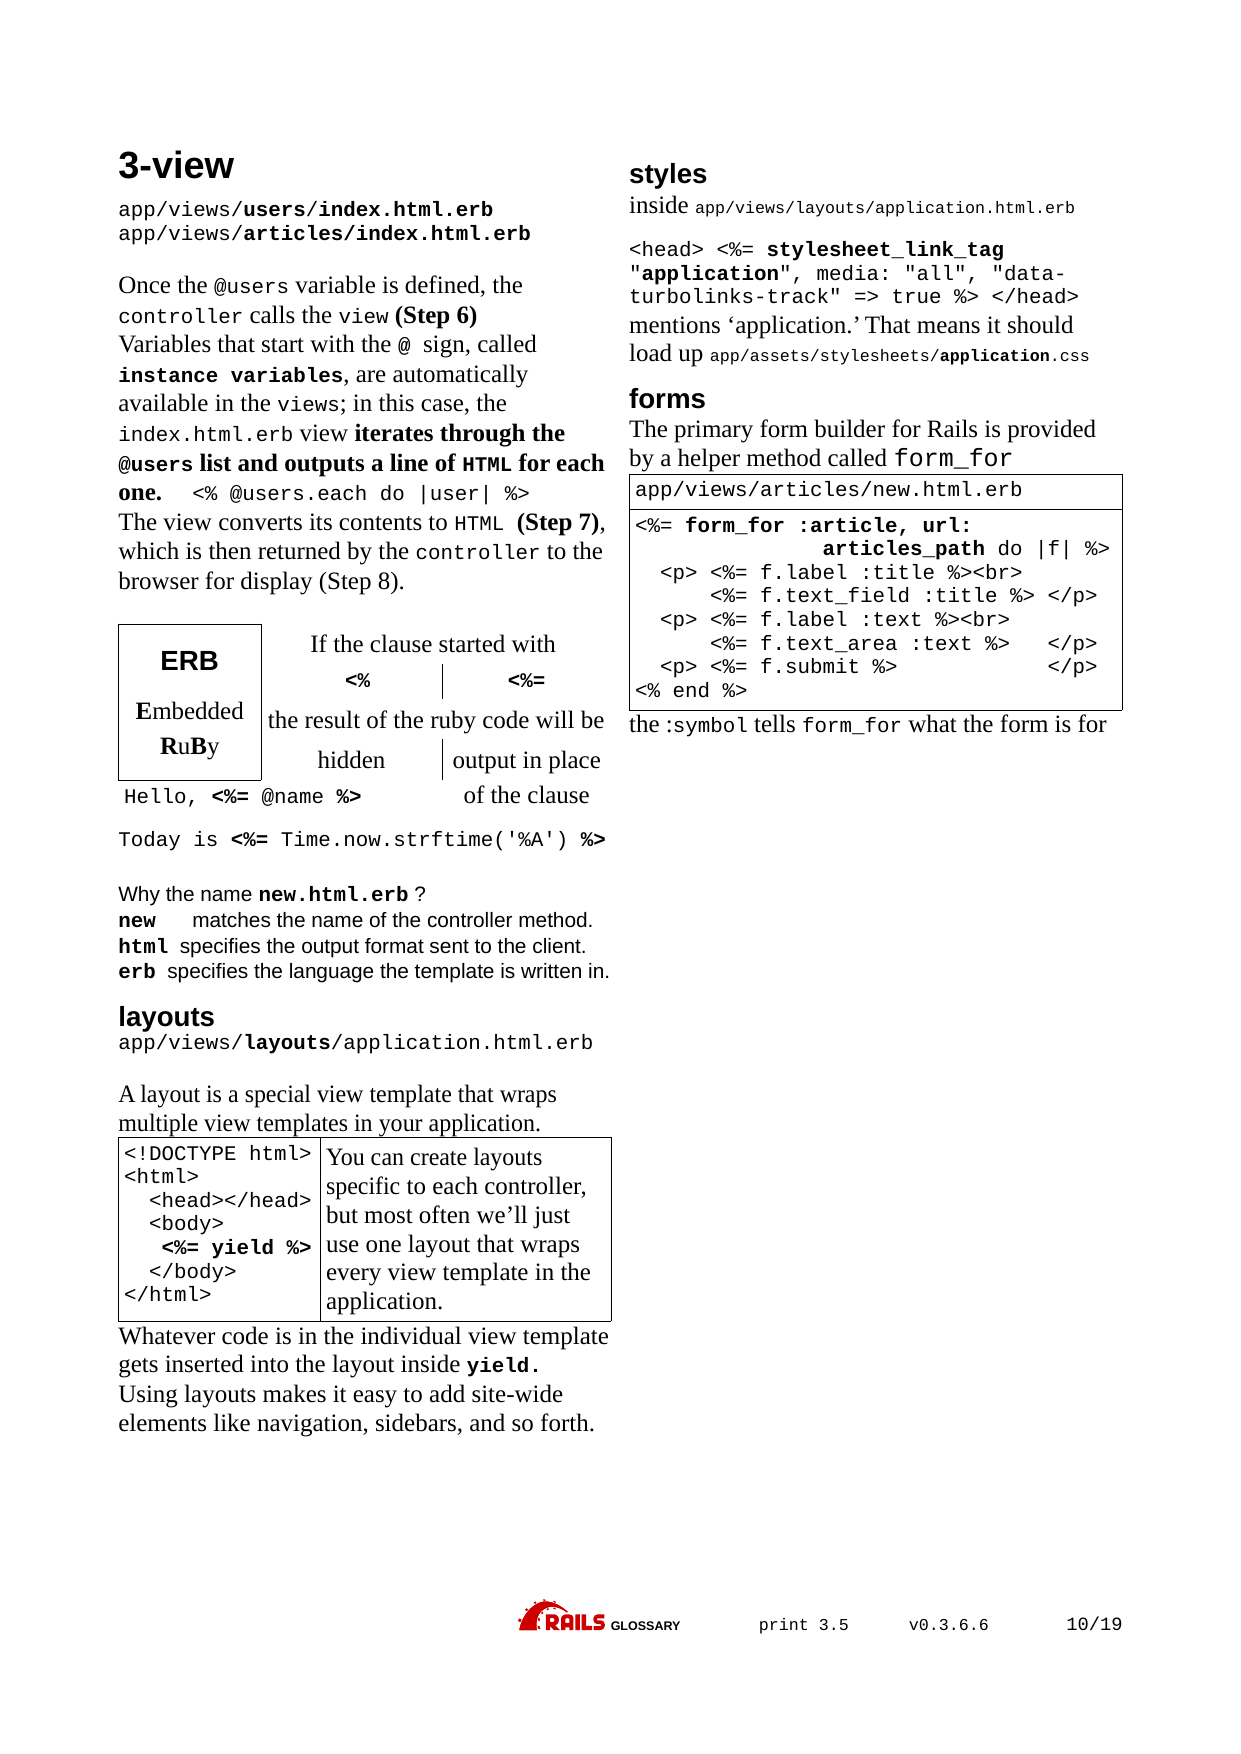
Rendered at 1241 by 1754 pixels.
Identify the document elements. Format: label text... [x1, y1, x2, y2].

table_cell <%= form_for :article, url: articles_path do |f| %> <p> <%= f.label :title %><br> <%= f.text_field :title %> </p> <p> <%= f.label :text %><br> <%= f.text_area :text %> </p> <p> <%= f.submit %> </p> <% end %> [630, 510, 1122, 709]
subtitle styles [629, 158, 1122, 190]
text app/views/layouts/application.html.erb [118, 1032, 611, 1056]
text Variables that start with the @ sign, called instance variables, are automatically available in the views; in this case, the index.html.erb view iterates through the @users list and outputs a line of HTML for each one. <% @users.each do |user| %> [118, 329, 611, 507]
text Once the @users variable is defined, the controller calls the view (Step 6) [118, 270, 611, 329]
table_header You can create layouts specific to each controller, but most often we’ll just use one layout that wraps every view template in the application. [321, 1138, 611, 1321]
text new matches the name of the controller method. [118, 908, 611, 933]
text Using layouts makes it easy to add site-wide elements like navigation, sidebars, and so forth. [118, 1379, 611, 1437]
table_cell hidden [262, 739, 442, 780]
text A layout is a special view template that wraps multiple view templates in your application. [118, 1079, 611, 1137]
text "application", media: "all", "data-turbolinks-track" => true %> </head> [629, 262, 1122, 310]
text Today is <%= Time.now.strftime('%A') %> [118, 829, 611, 852]
text app/views/users/index.html.erb [118, 199, 611, 223]
table_cell output in place of the clause [442, 739, 611, 829]
table_cell the result of the ruby code will be [262, 699, 611, 739]
subtitle layouts [118, 1000, 611, 1032]
table_header ERB Embedded RuBy [119, 625, 261, 780]
table_header app/views/articles/new.html.erb [630, 475, 1122, 509]
text mentions ‘application.’ That means it should load up app/assets/stylesheets/application.css [629, 310, 1122, 367]
text Whatever code is in the individual view template gets inserted into the layout inside yield. [118, 1322, 611, 1379]
text inside app/views/layouts/application.html.erb [629, 190, 1122, 218]
text <head> <%= stylesheet_link_tag [629, 239, 1122, 262]
text The primary form builder for Rails is provided by a helper method called form_for [629, 414, 1122, 473]
text the :symbol tells form_for what the form is for [629, 711, 1122, 739]
table_cell Hello, <%= @name %> [118, 780, 442, 829]
text Why the name new.html.erb ? [118, 882, 611, 908]
table_header If the clause started with [262, 624, 611, 664]
table_cell <% [262, 664, 442, 699]
subtitle forms [629, 382, 1122, 414]
table_cell <%= [443, 664, 611, 699]
text html specifies the output format sent to the client. erb specifies the language the template is written in. [118, 933, 611, 985]
subtitle 3-view [118, 143, 611, 187]
text The view converts its contents to HTML (Step 7), which is then returned by the controller to the browser for display (Step 8). [118, 507, 611, 595]
text app/views/articles/index.html.erb [118, 223, 611, 247]
table_header <!DOCTYPE html> <html> <head></head> <body> <%= yield %> </body> </html> [119, 1138, 320, 1321]
